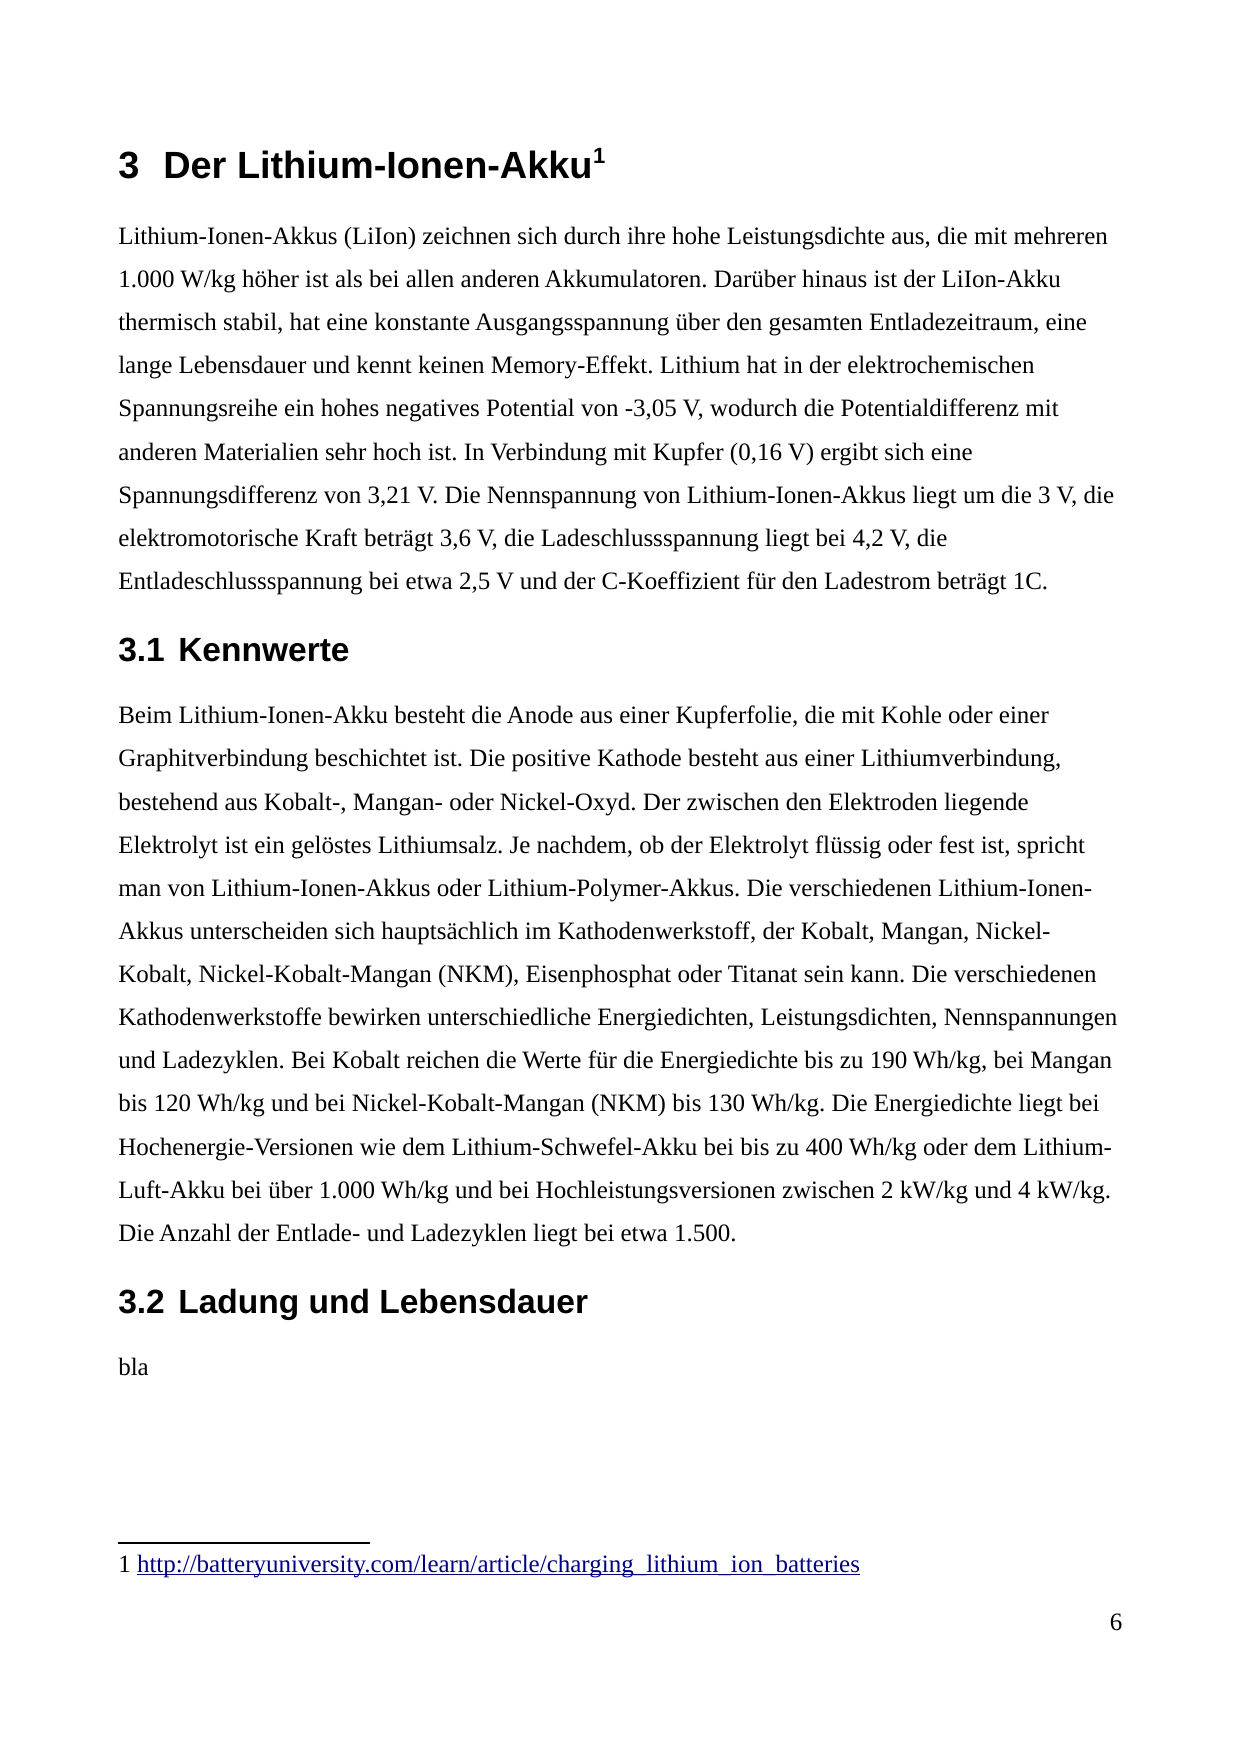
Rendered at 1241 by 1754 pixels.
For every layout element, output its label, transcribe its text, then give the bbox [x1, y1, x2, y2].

text http://batteryuniversity.com/learn/article/charging_lithium_ion_batteries [118, 1549, 1122, 1578]
text Lithium-Ionen-Akkus (LiIon) zeichnen sich durch ihre hohe Leistungsdichte aus, die mit mehreren 1.000 W/kg höher ist als bei allen anderen Akkumulatoren. Darüber hinaus ist der LiIon-Akku thermisch stabil, hat eine konstante Ausgangsspannung über den gesamten Entladezeitraum, eine lange Lebensdauer und kennt keinen Memory-Effekt. Lithium hat in der elektrochemischen Spannungsreihe ein hohes negatives Potential von -3,05 V, wodurch die Potentialdifferenz mit anderen Materialien sehr hoch ist. In Verbindung mit Kupfer (0,16 V) ergibt sich eine Spannungsdifferenz von 3,21 V. Die Nennspannung von Lithium-Ionen-Akkus liegt um die 3 V, die elektromotorische Kraft beträgt 3,6 V, die Ladeschlussspannung liegt bei 4,2 V, die Entladeschlussspannung bei etwa 2,5 V und der C-Koeffizient für den Ladestrom beträgt 1C. [118, 221, 1122, 595]
subtitle Kennwerte [118, 630, 1122, 669]
text bla [118, 1352, 1122, 1381]
subtitle Ladung und Lebensdauer [118, 1282, 1122, 1321]
text Beim Lithium-Ionen-Akku besteht die Anode aus einer Kupferfolie, die mit Kohle oder einer Graphitverbindung beschichtet ist. Die positive Kathode besteht aus einer Lithiumverbindung, bestehend aus Kobalt-, Mangan- oder Nickel-Oxyd. Der zwischen den Elektroden liegende Elektrolyt ist ein gelöstes Lithiumsalz. Je nachdem, ob der Elektrolyt flüssig oder fest ist, spricht man von Lithium-Ionen-Akkus oder Lithium-Polymer-Akkus. Die verschiedenen Lithium-Ionen-Akkus unterscheiden sich hauptsächlich im Kathodenwerkstoff, der Kobalt, Mangan, Nickel-Kobalt, Nickel-Kobalt-Mangan (NKM), Eisenphosphat oder Titanat sein kann. Die verschiedenen Kathodenwerkstoffe bewirken unterschiedliche Energiedichten, Leistungsdichten, Nennspannungen und Ladezyklen. Bei Kobalt reichen die Werte für die Energiedichte bis zu 190 Wh/kg, bei Mangan bis 120 Wh/kg und bei Nickel-Kobalt-Mangan (NKM) bis 130 Wh/kg. Die Energiedichte liegt bei Hochenergie-Versionen wie dem Lithium-Schwefel-Akku bei bis zu 400 Wh/kg oder dem Lithium-Luft-Akku bei über 1.000 Wh/kg und bei Hochleistungsversionen zwischen 2 kW/kg und 4 kW/kg. Die Anzahl der Entlade- und Ladezyklen liegt bei etwa 1.500. [118, 700, 1122, 1247]
subtitle Der Lithium-Ionen-Akku [118, 143, 1122, 187]
